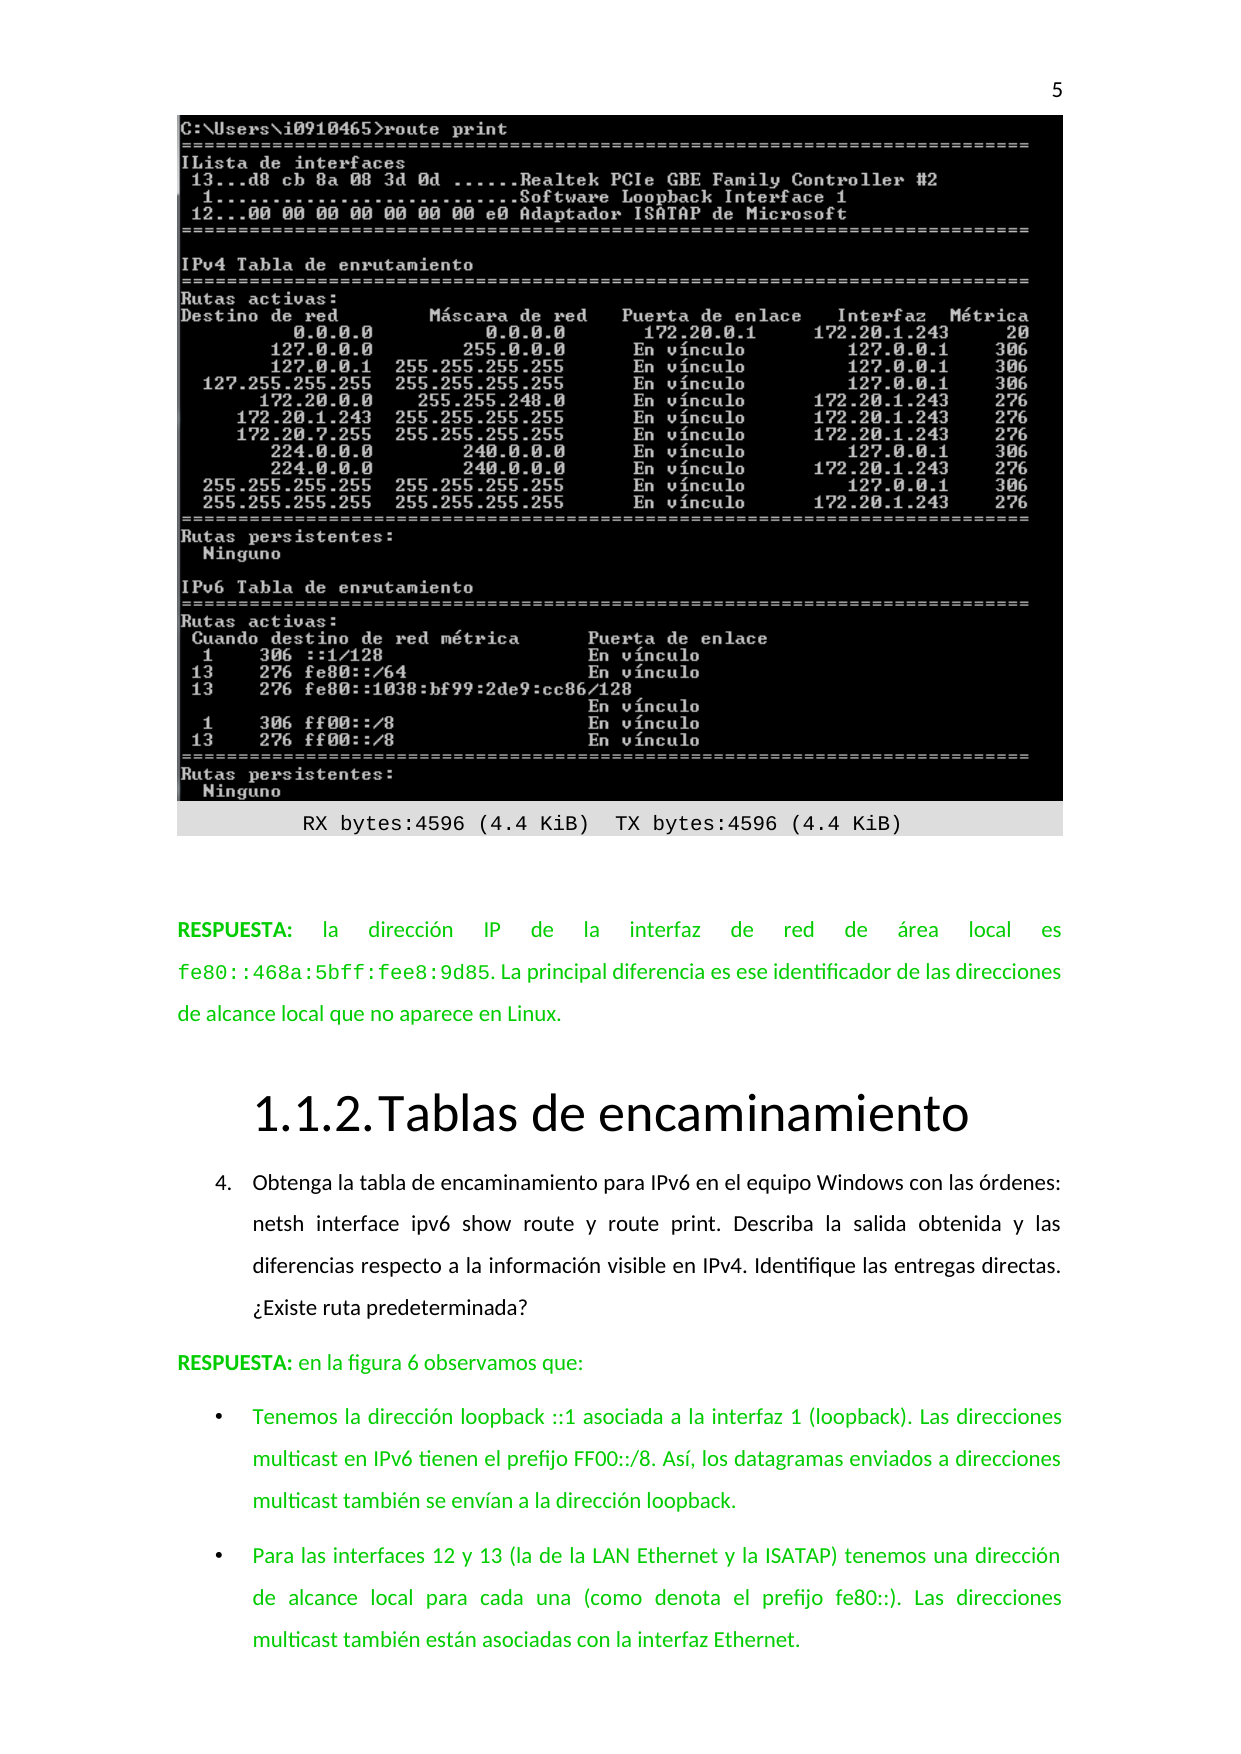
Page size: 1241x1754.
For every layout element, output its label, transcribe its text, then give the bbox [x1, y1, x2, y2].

list Tenemos la dirección loopback ::1 asociada a la interfaz 1 (loopback). Las direcciones multicast en IPv6 tienen el prefijo FF00::/8. Así, los datagramas enviados a direcciones multicast también se envían a la dirección loopback. [215, 1402, 1063, 1514]
text RESPUESTA: la dirección IP de la interfaz de red de área local es fe80::468a:5bff:fee8:9d85. La principal diferencia es ese identificador de las direcciones de alcance local que no aparece en Linux. [177, 915, 1063, 1028]
text RX bytes:4596 (4.4 KiB) TX bytes:4596 (4.4 KiB) [177, 801, 1063, 836]
text RESPUESTA: en la figura 6 observamos que: [177, 1348, 1063, 1376]
text [177, 103, 1063, 115]
list Obtenga la tabla de encaminamiento para IPv6 en el equipo Windows con las órdenes: netsh interface ipv6 show route y route print. Describa la salida obtenida y las diferencias respecto a la información visible en IPv4. Identifique las entregas directas. ¿Existe ruta predeterminada? [215, 1168, 1063, 1322]
list Para las interfaces 12 y 13 (la de la LAN Ethernet y la ISATAP) tenemos una dirección de alcance local para cada una (como denota el prefijo fe80::). Las direcciones multicast también están asociadas con la interfaz Ethernet. [215, 1541, 1063, 1653]
subtitle Tablas de encaminamiento [252, 1079, 1063, 1145]
